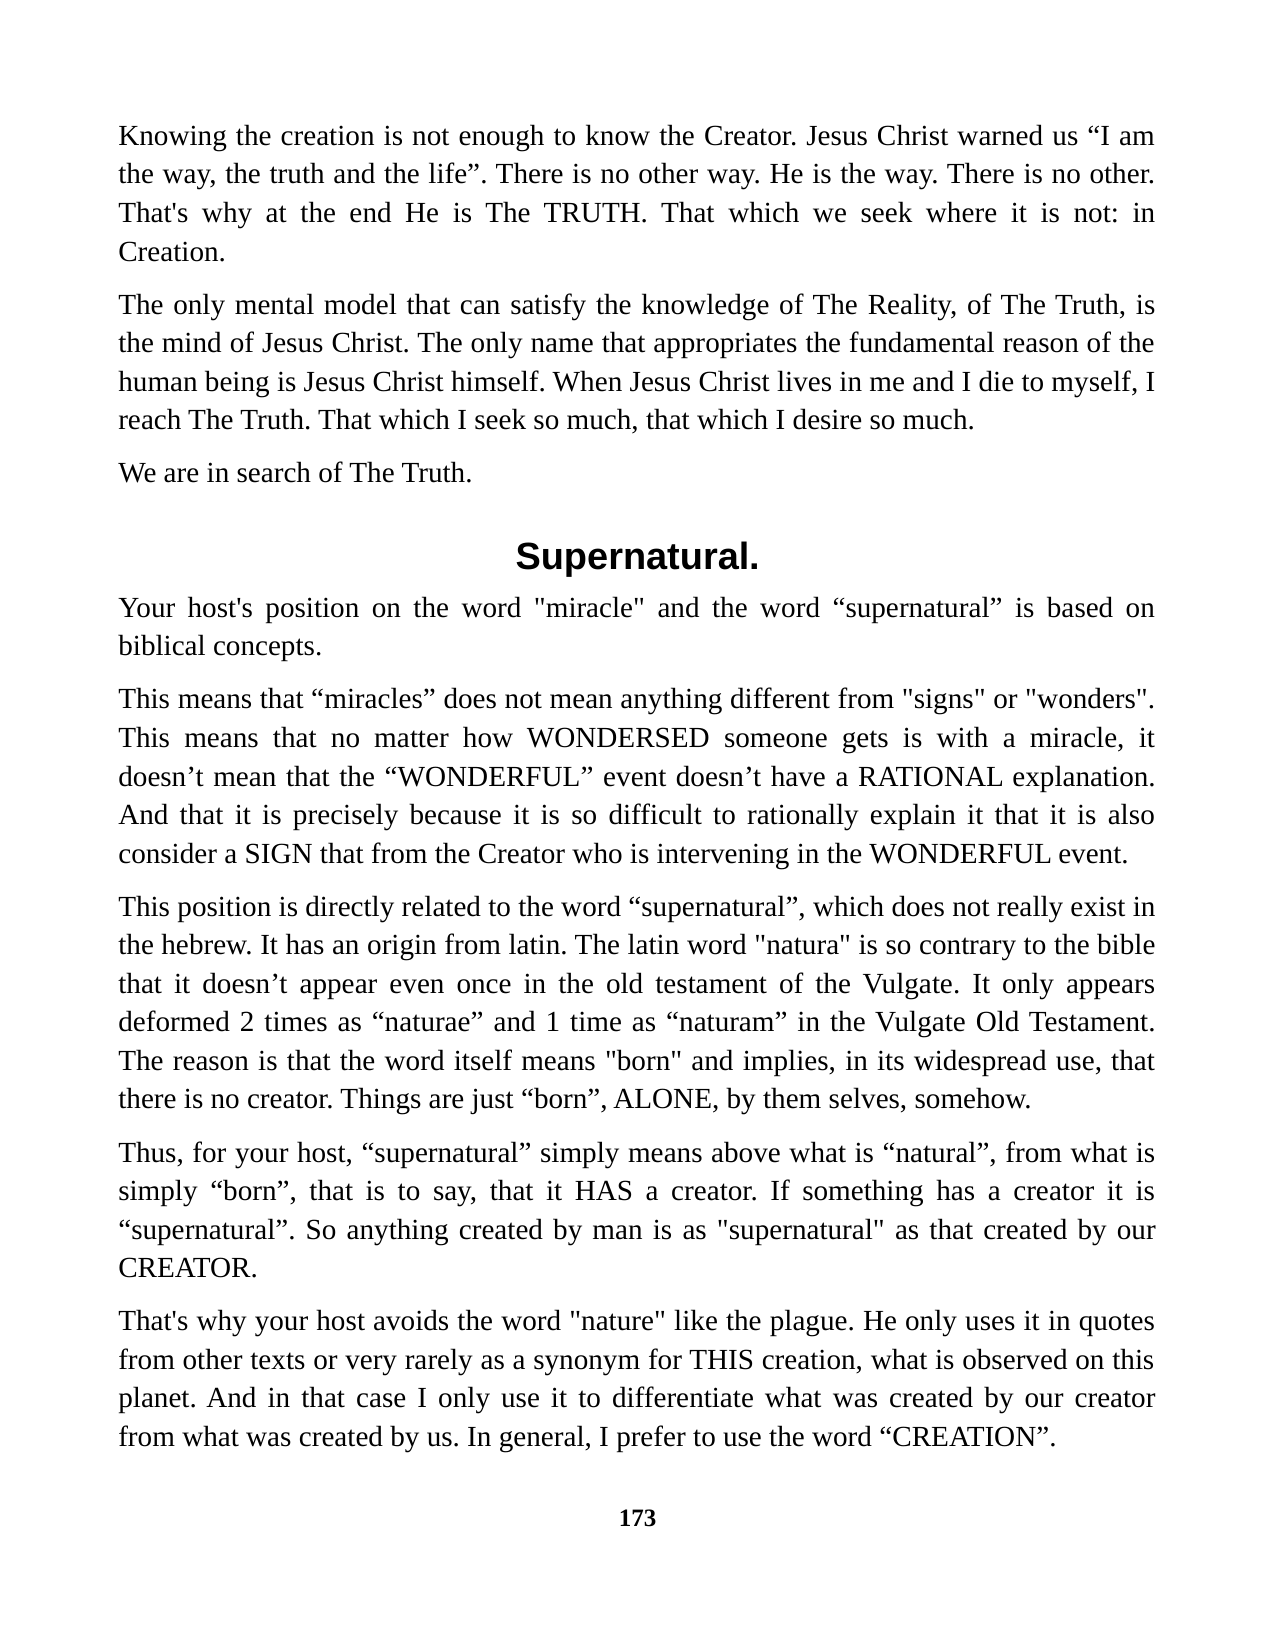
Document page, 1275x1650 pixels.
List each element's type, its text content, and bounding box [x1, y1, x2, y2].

text That's why your host avoids the word "nature" like the plague. He only uses it in quotes from other texts or very rarely as a synonym for THIS creation, what is observed on this planet. And in that case I only use it to differentiate what was created by our creator from what was created by us. In general, I prefer to use the word “CREATION”. [118, 1303, 1157, 1453]
text Thus, for your host, “supernatural” simply means above what is “natural”, from what is simply “born”, that is to say, that it HAS a creator. If something has a creator it is “supernatural”. So anything created by man is as "supernatural" as that created by our CREATOR. [118, 1135, 1157, 1284]
text Knowing the creation is not enough to know the Creator. Jesus Christ warned us “I am the way, the truth and the life”. There is no other way. He is the way. There is no other. That's why at the end He is The TRUTH. That which we seek where it is not: in Creation. [118, 118, 1157, 267]
text We are in search of The Truth. [118, 456, 1157, 489]
text This position is directly related to the word “supernatural”, which does not really exist in the hebrew. It has an origin from latin. The latin word "natura" is so contrary to the bible that it doesn’t appear even once in the old testament of the Vulgate. It only appears deformed 2 times as “naturae” and 1 time as “naturam” in the Vulgate Old Testament. The reason is that the word itself means "born" and implies, in its widespread use, that there is no creator. Things are just “born”, ALONE, by them selves, somehow. [118, 889, 1157, 1115]
text Your host's position on the word "miracle" and the word “supernatural” is based on biblical concepts. [118, 590, 1157, 662]
text The only mental model that can satisfy the knowledge of The Reality, of The Truth, is the mind of Jesus Christ. The only name that appropriates the fundamental reason of the human being is Jesus Christ himself. When Jesus Christ lives in me and I die to myself, I reach The Truth. That which I seek so much, that which I desire so much. [118, 287, 1157, 436]
subtitle Supernatural. [118, 534, 1157, 577]
text This means that “miracles” does not mean anything different from "signs" or "wonders". This means that no matter how WONDERSED someone gets is with a miracle, it doesn’t mean that the “WONDERFUL” event doesn’t have a RATIONAL explanation. And that it is precisely because it is so difficult to rationally explain it that it is also consider a SIGN that from the Creator who is intervening in the WONDERFUL event. [118, 682, 1157, 869]
